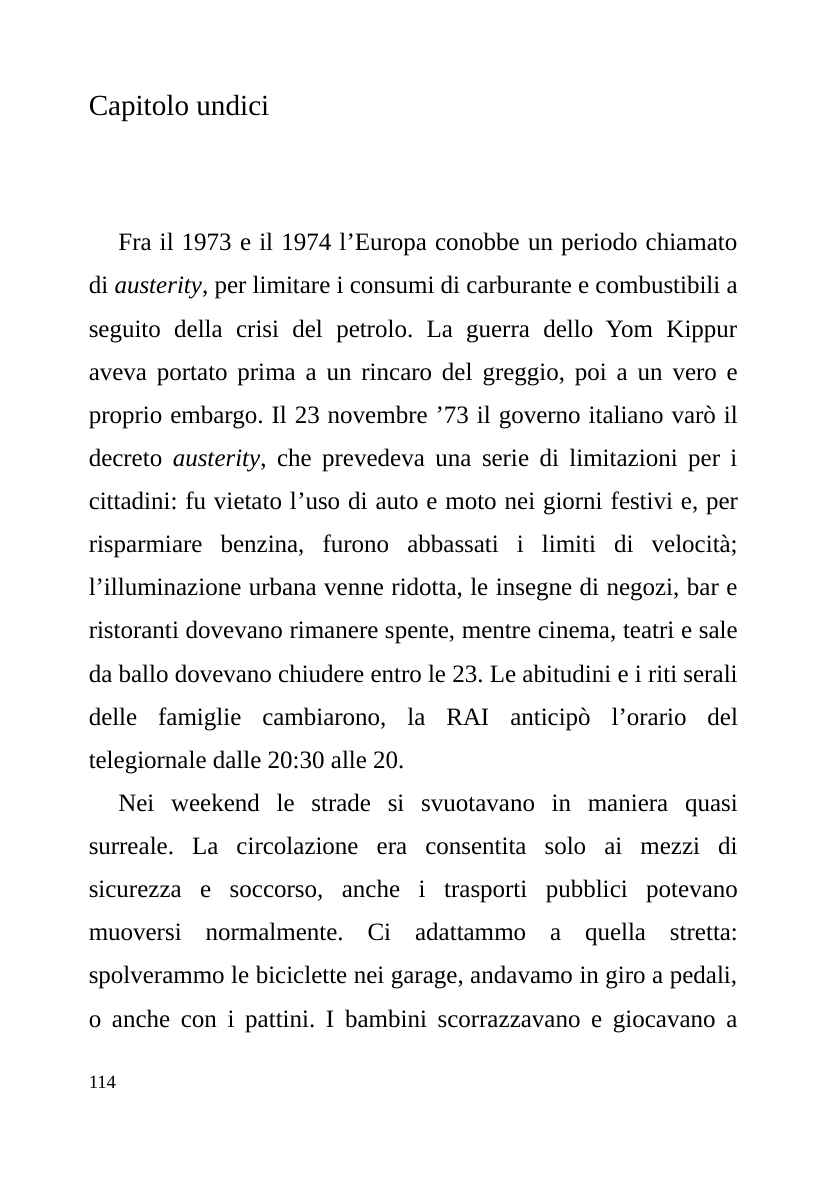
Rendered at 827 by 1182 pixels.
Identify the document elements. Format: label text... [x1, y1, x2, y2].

text Capitolo undici [88, 88, 738, 122]
text Nei weekend le strade si svuotavano in maniera quasi surreale. La circolazione era consentita solo ai mezzi di sicurezza e soccorso, anche i trasporti pubblici potevano muoversi normalmente. Ci adattammo a quella stretta: spolverammo le biciclette nei garage, andavamo in giro a pedali, o anche con i pattini. I bambini scorrazzavano e giocavano a [88, 788, 738, 1032]
text Fra il 1973 e il 1974 l’Europa conobbe un periodo chiamato di austerity, per limitare i consumi di carburante e combustibili a seguito della crisi del petrolo. La guerra dello Yom Kippur aveva portato prima a un rincaro del greggio, poi a un vero e proprio embargo. Il 23 novembre ’73 il governo italiano varò il decreto austerity, che prevedeva una serie di limitazioni per i cittadini: fu vietato l’uso di auto e moto nei giorni festivi e, per risparmiare benzina, furono abbassati i limiti di velocità; l’illuminazione urbana venne ridotta, le insegne di negozi, bar e ristoranti dovevano rimanere spente, mentre cinema, teatri e sale da ballo dovevano chiudere entro le 23. Le abitudini e i riti serali delle famiglie cambiarono, la RAI anticipò l’orario del telegiornale dalle 20:30 alle 20. [88, 227, 738, 774]
